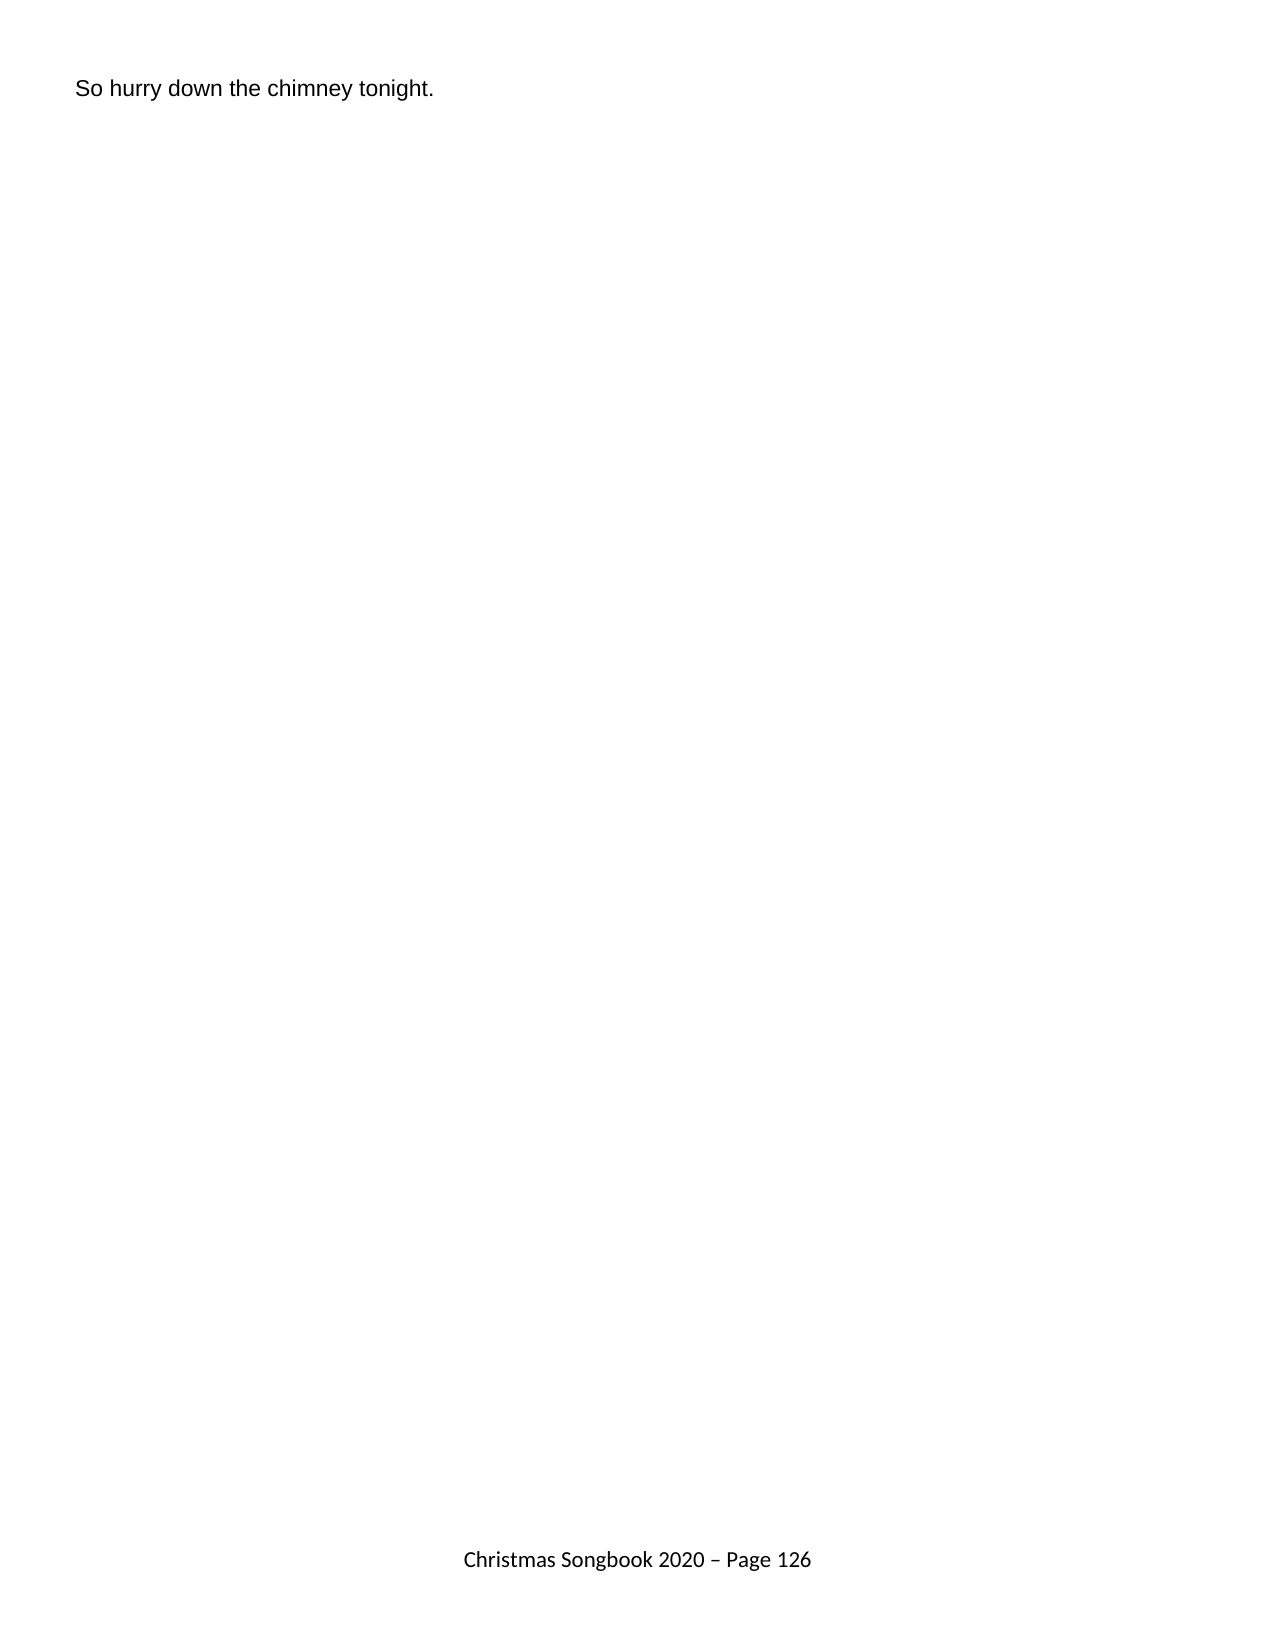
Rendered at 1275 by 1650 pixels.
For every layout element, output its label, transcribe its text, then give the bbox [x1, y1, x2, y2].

text So hurry down the chimney tonight. [75, 75, 1200, 101]
